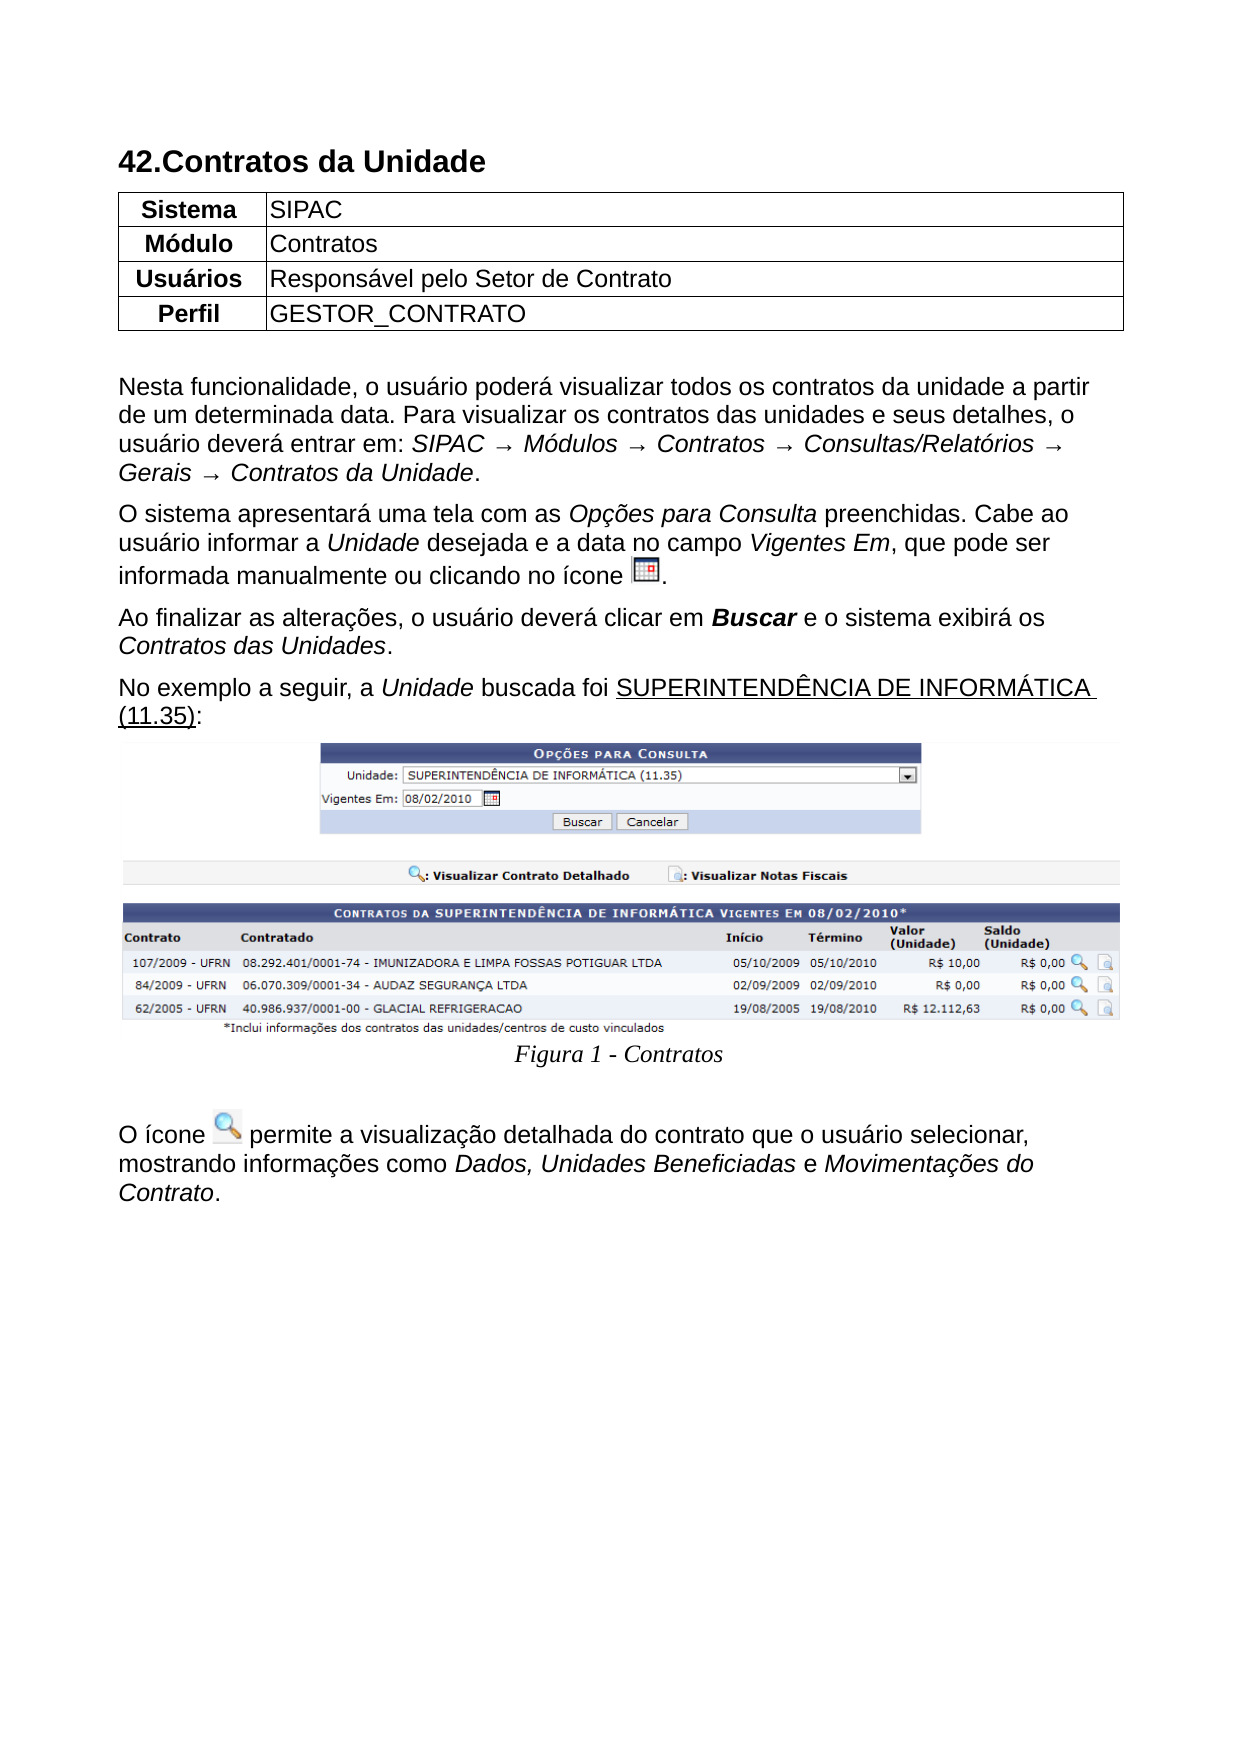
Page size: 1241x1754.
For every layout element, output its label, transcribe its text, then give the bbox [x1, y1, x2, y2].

picture [631, 556, 661, 585]
table_cell Usuários [119, 262, 266, 296]
picture [212, 1109, 243, 1144]
table_header Sistema [119, 193, 266, 226]
table_cell GESTOR_CONTRATO [267, 297, 1123, 330]
table_cell Módulo [119, 227, 266, 261]
text Nesta funcionalidade, o usuário poderá visualizar todos os contratos da unidade a partir de um determinada data. Para visualizar os contratos das unidades e seus detalhes, o usuário deverá entrar em: SIPAC → Módulos → Contratos → Consultas/Relatórios → Gerais → Contratos da Unidade. [118, 372, 1122, 487]
subtitle 42.Contratos da Unidade [118, 143, 1122, 179]
table_cell Contratos [267, 227, 1123, 261]
text Ao finalizar as alterações, o usuário deverá clicar em Buscar e o sistema exibirá os Contratos das Unidades. [118, 603, 1122, 660]
text No exemplo a seguir, a Unidade buscada foi SUPERINTENDÊNCIA DE INFORMÁTICA (11.35): [118, 673, 1122, 730]
text O ícone permite a visualização detalhada do contrato que o usuário selecionar, mostrando informações como Dados, Unidades Beneficiadas e Movimentações do Contrato. [118, 1109, 1122, 1206]
table_cell Perfil [119, 297, 266, 330]
table_header SIPAC [267, 193, 1123, 226]
picture [118, 742, 1123, 1039]
text O sistema apresentará uma tela com as Opções para Consulta preenchidas. Cabe ao usuário informar a Unidade desejada e a data no campo Vigentes Em, que pode ser informada manualmente ou clicando no ícone . [118, 499, 1122, 590]
text Figura 1 - Contratos [118, 1039, 1122, 1068]
table_cell Responsável pelo Setor de Contrato [267, 262, 1123, 296]
